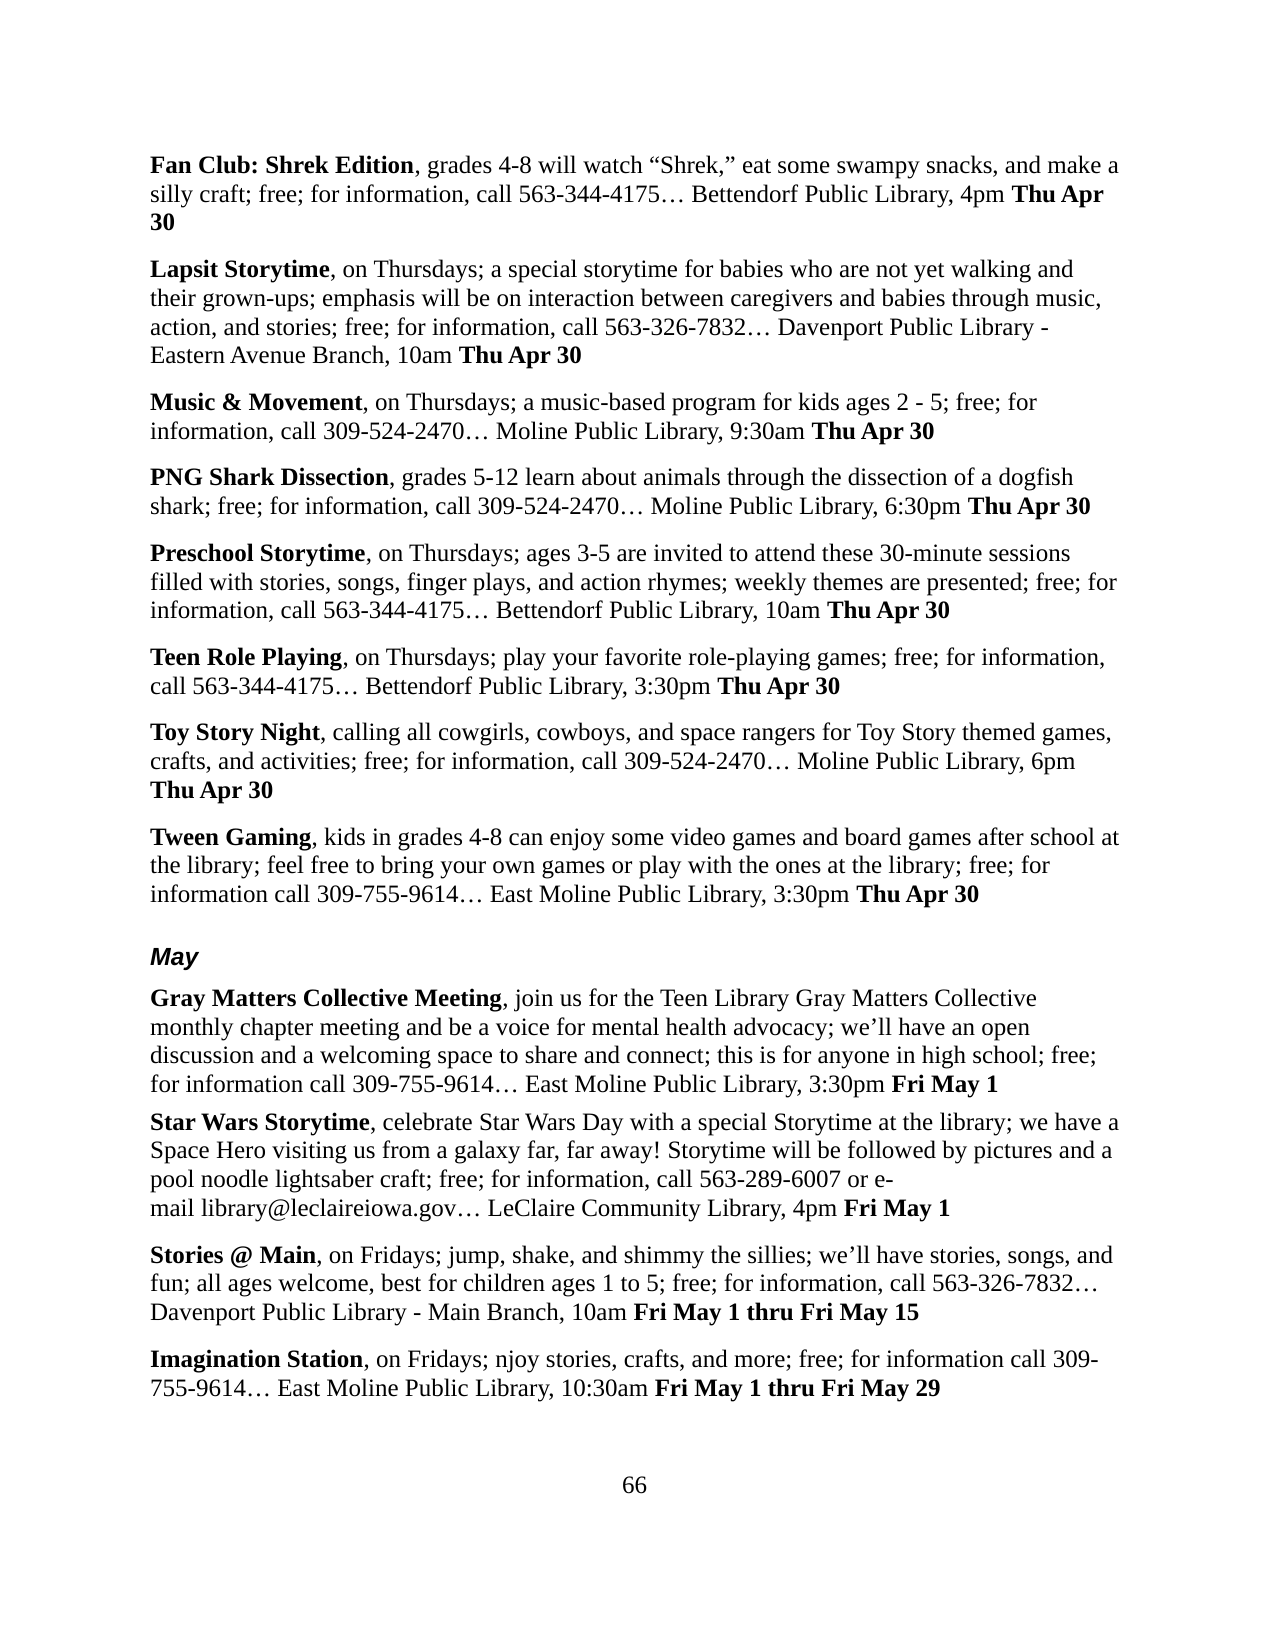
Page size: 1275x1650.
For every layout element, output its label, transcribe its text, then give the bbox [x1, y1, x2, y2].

text Stories @ Main, on Fridays; jump, shake, and shimmy the sillies; we’ll have stories, songs, and fun; all ages welcome, best for children ages 1 to 5; free; for information, call 563-326-7832… Davenport Public Library - Main Branch, 10am Fri May 1 thru Fri May 15 [150, 1240, 1125, 1326]
text Preschool Storytime, on Thursdays; ages 3-5 are invited to attend these 30-minute sessions filled with stories, songs, finger plays, and action rhymes; weekly themes are presented; free; for information, call 563-344-4175… Bettendorf Public Library, 10am Thu Apr 30 [150, 538, 1125, 624]
text Toy Story Night, calling all cowgirls, cowboys, and space rangers for Toy Story themed games, crafts, and activities; free; for information, call 309-524-2470… Moline Public Library, 6pm Thu Apr 30 [150, 717, 1125, 804]
text Teen Role Playing, on Thursdays; play your favorite role-playing games; free; for information, call 563-344-4175… Bettendorf Public Library, 3:30pm Thu Apr 30 [150, 642, 1125, 699]
subtitle May [150, 942, 1125, 970]
text Imagination Station, on Fridays; njoy stories, crafts, and more; free; for information call 309-755-9614… East Moline Public Library, 10:30am Fri May 1 thru Fri May 29 [150, 1344, 1125, 1401]
text Gray Matters Collective Meeting, join us for the Teen Library Gray Matters Collective monthly chapter meeting and be a voice for mental health advocacy; we’ll have an open discussion and a welcoming space to share and connect; this is for anyone in high school; free; for information call 309-755-9614… East Moline Public Library, 3:30pm Fri May 1 [150, 983, 1125, 1098]
text PNG Shark Dissection, grades 5-12 learn about animals through the dissection of a dogfish shark; free; for information, call 309-524-2470… Moline Public Library, 6:30pm Thu Apr 30 [150, 462, 1125, 520]
text Fan Club: Shrek Edition, grades 4-8 will watch “Shrek,” eat some swampy snacks, and make a silly craft; free; for information, call 563-344-4175… Bettendorf Public Library, 4pm Thu Apr 30 [150, 150, 1125, 236]
text Tween Gaming, kids in grades 4-8 can enjoy some video games and board games after school at the library; feel free to bring your own games or play with the ones at the library; free; for information call 309-755-9614… East Moline Public Library, 3:30pm Thu Apr 30 [150, 822, 1125, 908]
text Star Wars Storytime, celebrate Star Wars Day with a special Storytime at the library; we have a Space Hero visiting us from a galaxy far, far away! Storytime will be followed by pictures and a pool noodle lightsaber craft; free; for information, call 563-289-6007 or e-mail library@leclaireiowa.gov… LeClaire Community Library, 4pm Fri May 1 [150, 1107, 1125, 1222]
text Lapsit Storytime, on Thursdays; a special storytime for babies who are not yet walking and their grown-ups; emphasis will be on interaction between caregivers and babies through music, action, and stories; free; for information, call 563-326-7832… Davenport Public Library - Eastern Avenue Branch, 10am Thu Apr 30 [150, 254, 1125, 369]
text Music & Movement, on Thursdays; a music-based program for kids ages 2 - 5; free; for information, call 309-524-2470… Moline Public Library, 9:30am Thu Apr 30 [150, 387, 1125, 444]
